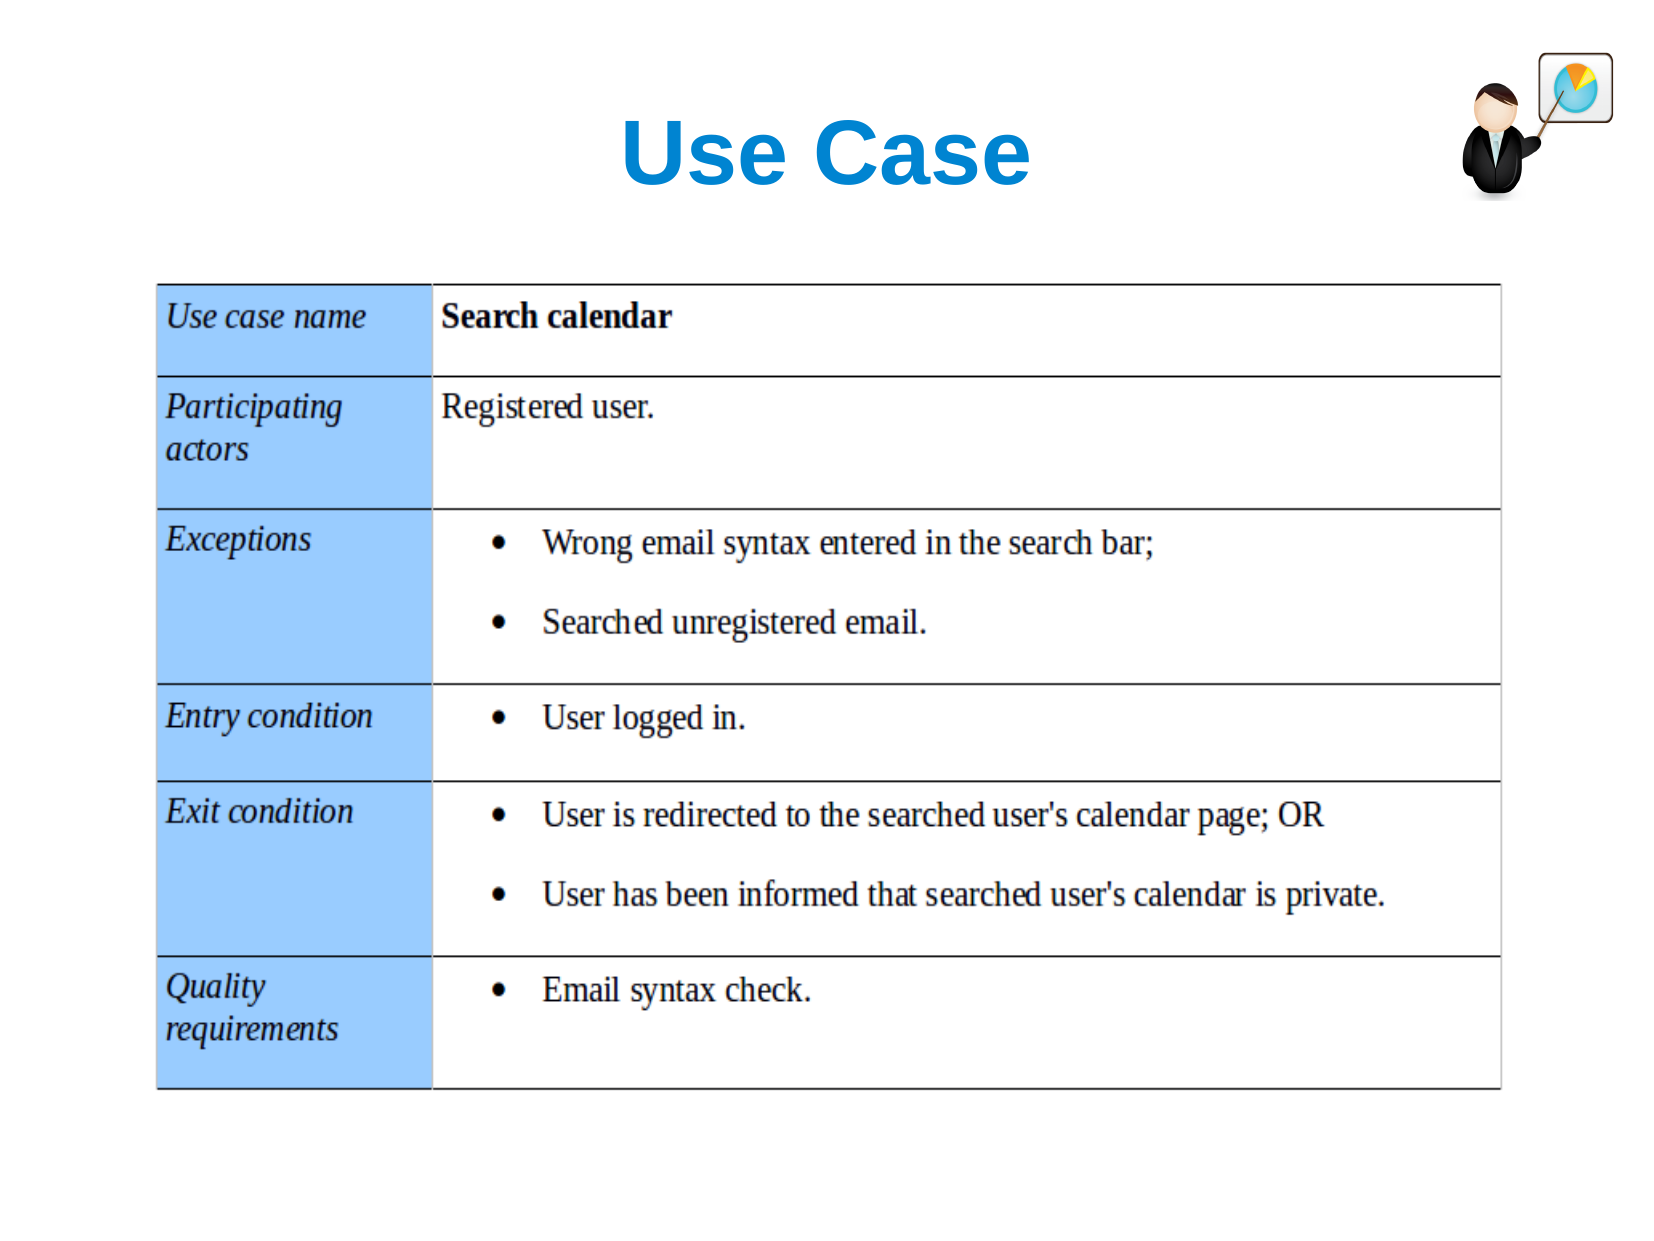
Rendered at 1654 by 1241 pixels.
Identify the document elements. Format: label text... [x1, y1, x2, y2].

title Use Case [82, 49, 1571, 257]
picture [1452, 39, 1619, 201]
picture [153, 277, 1512, 1099]
